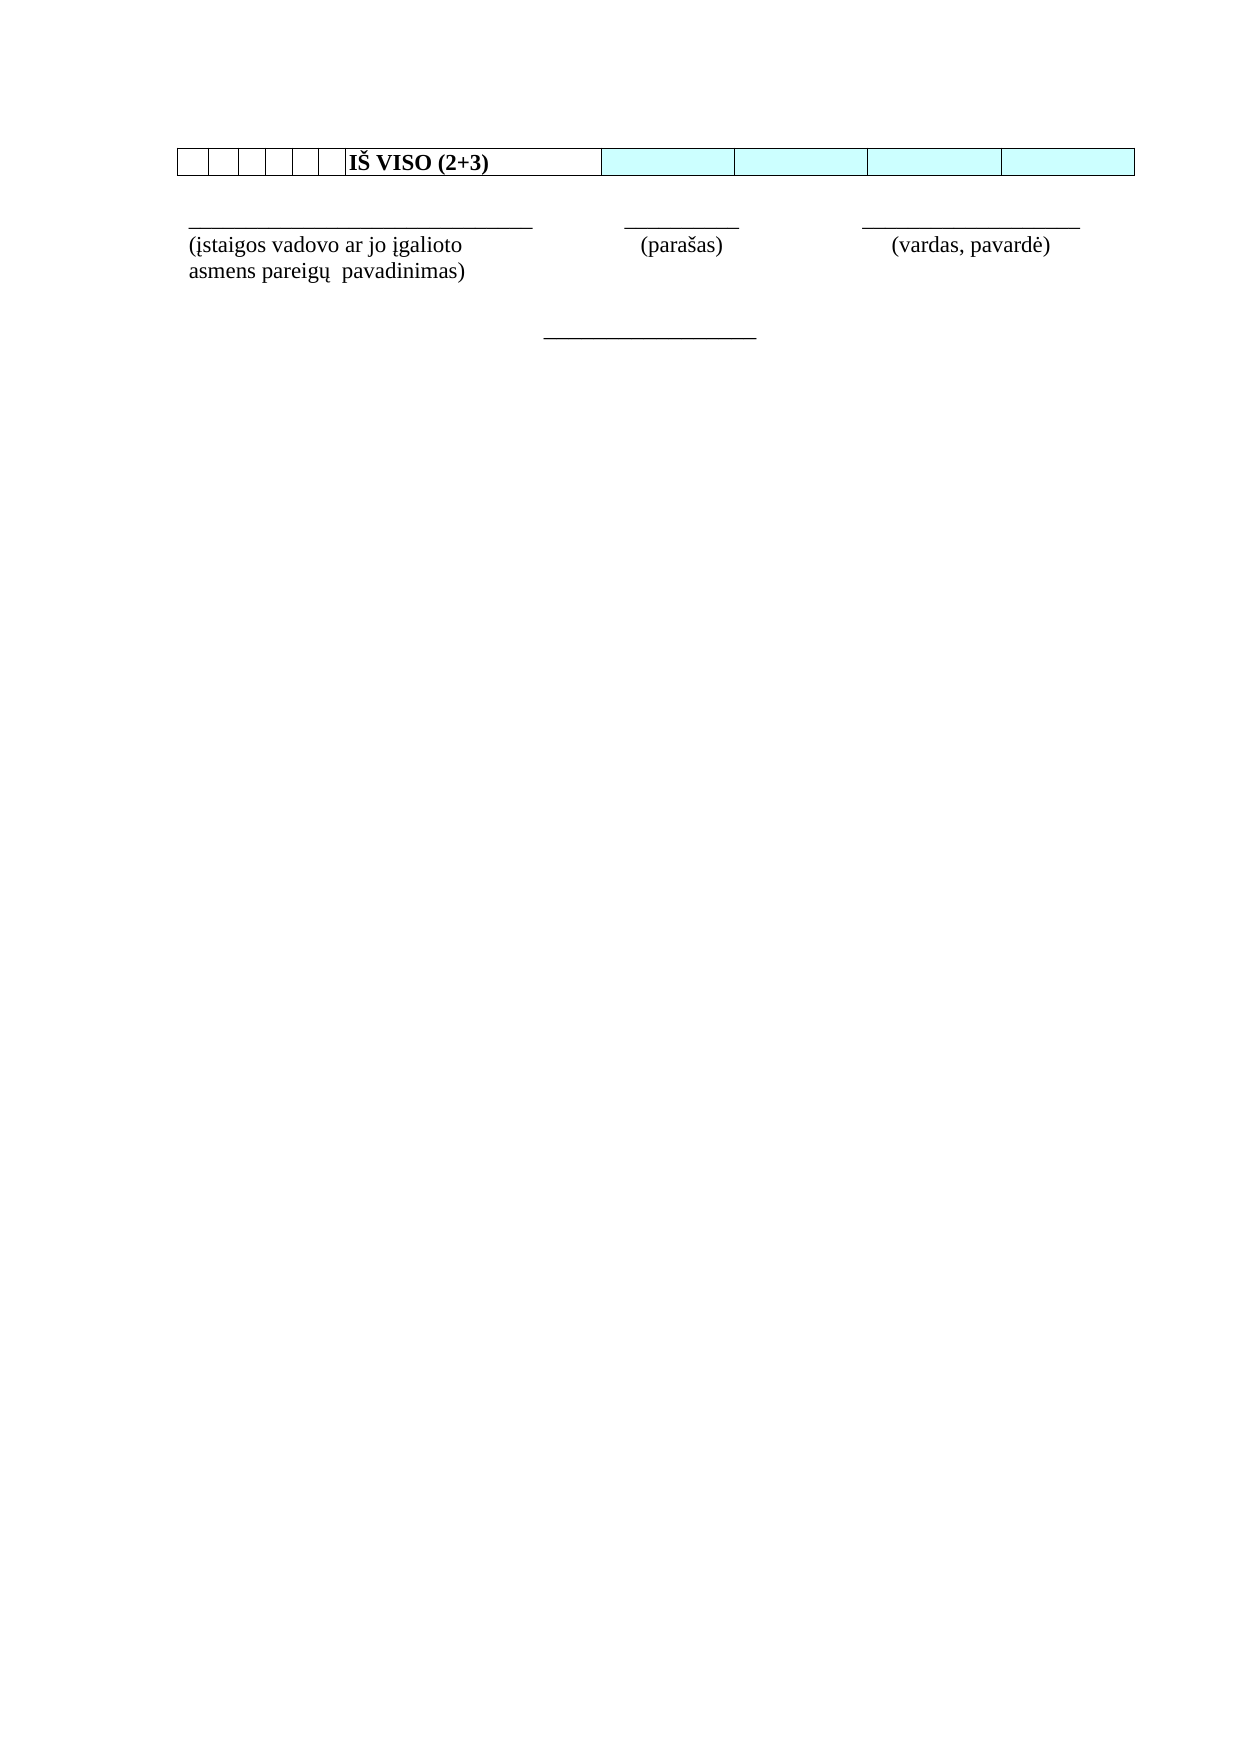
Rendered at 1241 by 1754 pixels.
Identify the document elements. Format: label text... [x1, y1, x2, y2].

table_cell [293, 149, 318, 175]
table_cell [1002, 149, 1134, 175]
text _________________ [177, 313, 1122, 341]
table_cell [602, 149, 734, 175]
table_cell [868, 149, 1001, 175]
table_cell [239, 149, 265, 175]
table_cell [266, 149, 292, 175]
table_cell [209, 149, 238, 175]
table_cell [735, 149, 867, 175]
table_header __________ (parašas) [544, 205, 820, 284]
table_cell [319, 149, 345, 175]
table_cell IŠ VISO (2+3) [346, 149, 601, 175]
table_header ___________________ (vardas, pavardė) [820, 205, 1122, 284]
table_header ______________________________ (įstaigos vadovo ar jo įgalioto asmens pareigų pavadinimas) [177, 205, 543, 284]
table_cell [178, 149, 208, 175]
